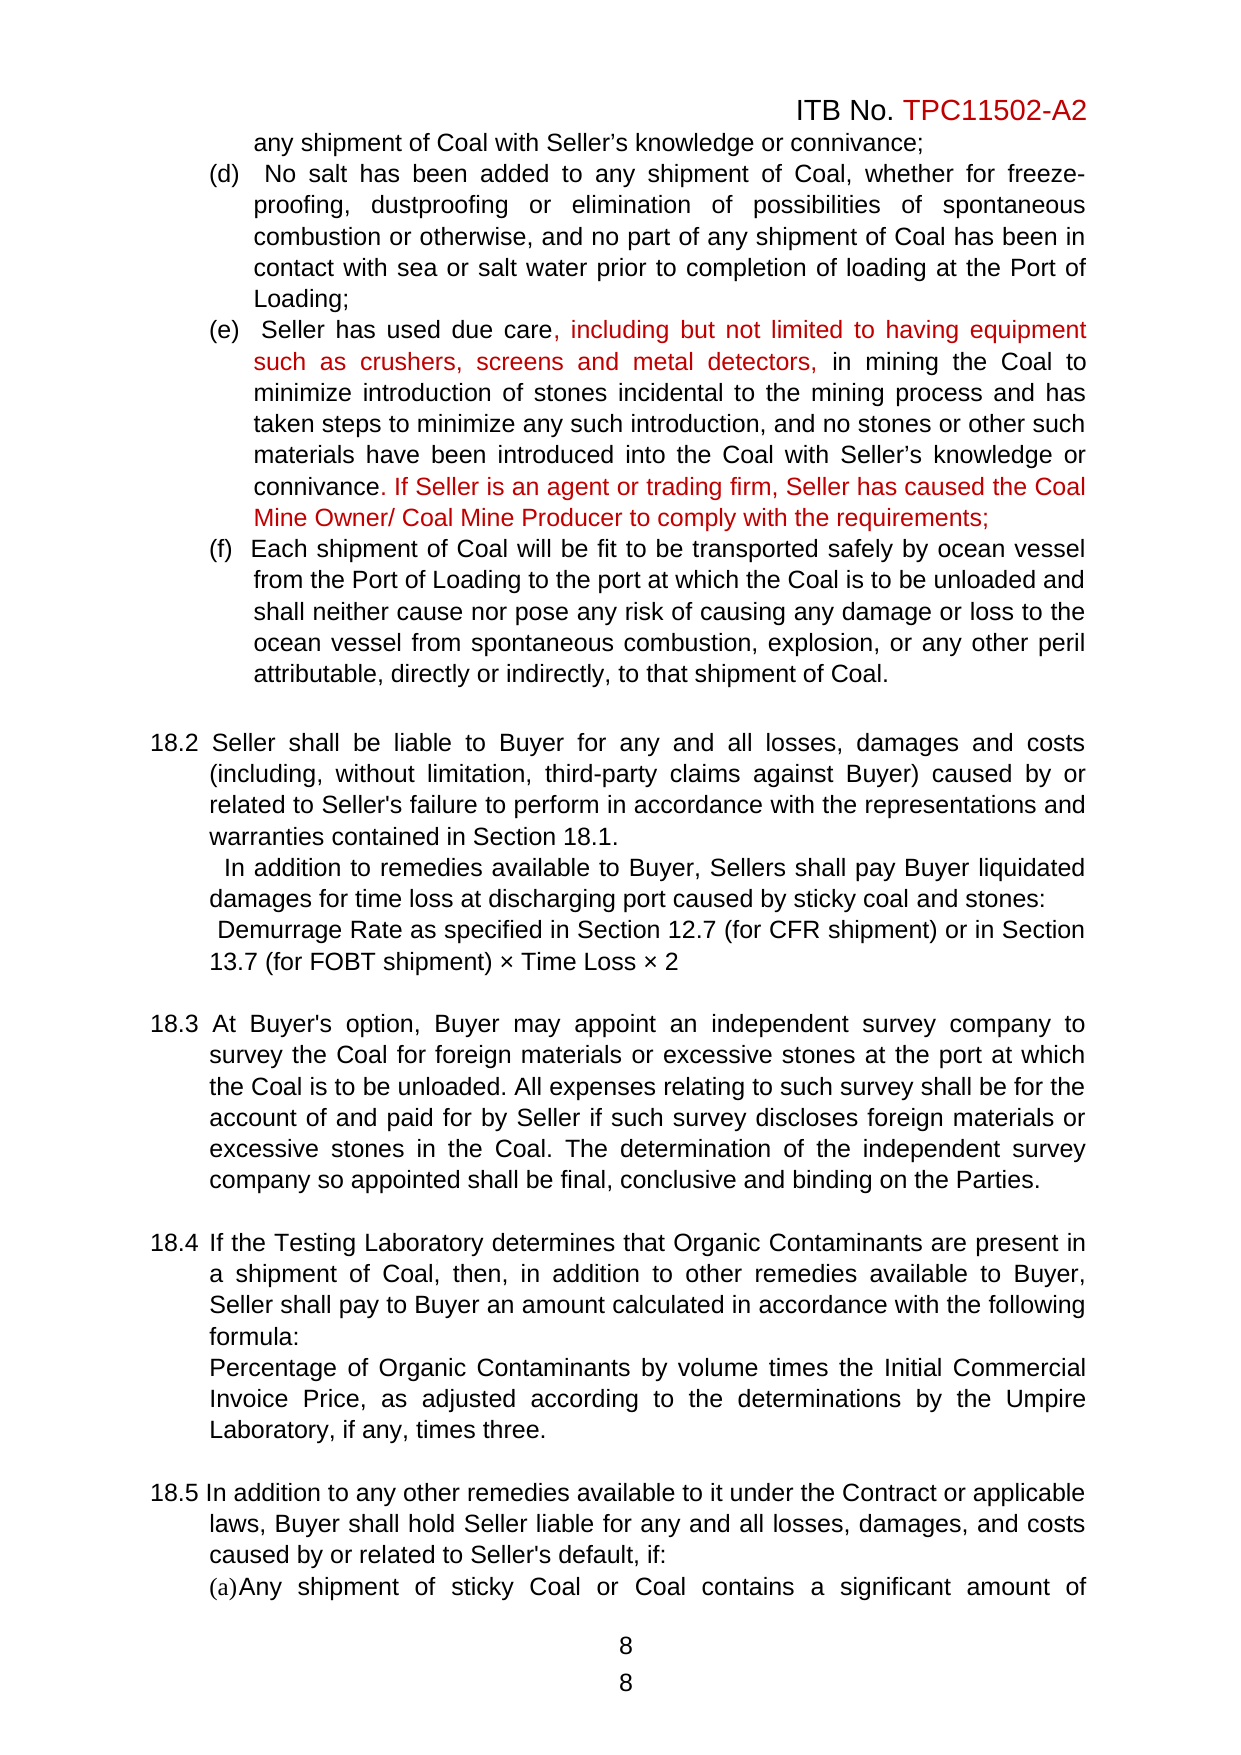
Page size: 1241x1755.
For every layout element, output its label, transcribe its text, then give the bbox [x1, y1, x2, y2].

text 18.3 At Buyer's option, Buyer may appoint an independent survey company to survey the Coal for foreign materials or excessive stones at the port at which the Coal is to be unloaded. All expenses relating to such survey shall be for the account of and paid for by Seller if such survey discloses foreign materials or excessive stones in the Coal. The determination of the independent survey company so appointed shall be final, conclusive and binding on the Parties. [150, 1007, 1087, 1195]
text Percentage of Organic Contaminants by volume times the Initial Commercial Invoice Price, as adjusted according to the determinations by the Umpire Laboratory, if any, times three. [209, 1351, 1087, 1445]
text In addition to remedies available to Buyer, Sellers shall pay Buyer liquidated damages for time loss at discharging port caused by sticky coal and stones: [179, 851, 1087, 914]
text 18.4 If the Testing Laboratory determines that Organic Contaminants are present in a shipment of Coal, then, in addition to other remedies available to Buyer, Seller shall pay to Buyer an amount calculated in accordance with the following formula: [150, 1226, 1087, 1351]
text 18.5 In addition to any other remedies available to it under the Contract or applicable laws, Buyer shall hold Seller liable for any and all losses, damages, and costs caused by or related to Seller's default, if: [150, 1476, 1087, 1570]
text (e) Seller has used due care, including but not limited to having equipment such as crushers, screens and metal detectors, in mining the Coal to minimize introduction of stones incidental to the mining process and has taken steps to minimize any such introduction, and no stones or other such materials have been introduced into the Coal with Seller’s knowledge or connivance. If Seller is an agent or trading firm, Seller has caused the Coal Mine Owner/ Coal Mine Producer to comply with the requirements; [209, 314, 1087, 532]
text (f) Each shipment of Coal will be fit to be transported safely by ocean vessel from the Port of Loading to the port at which the Coal is to be unloaded and shall neither cause nor pose any risk of causing any damage or loss to the ocean vessel from spontaneous combustion, explosion, or any other peril attributable, directly or indirectly, to that shipment of Coal. [209, 532, 1087, 689]
list Any shipment of sticky Coal or Coal contains a significant amount of [209, 1570, 1087, 1601]
text Demurrage Rate as specified in Section 12.7 (for CFR shipment) or in Section 13.7 (for FOBT shipment) × Time Loss × 2 [179, 914, 1087, 976]
text (d) No salt has been added to any shipment of Coal, whether for freeze-proofing, dustproofing or elimination of possibilities of spontaneous combustion or otherwise, and no part of any shipment of Coal has been in contact with sea or salt water prior to completion of loading at the Port of Loading; [209, 157, 1087, 314]
text 18.2 Seller shall be liable to Buyer for any and all losses, damages and costs (including, without limitation, third-party claims against Buyer) caused by or related to Seller's failure to perform in accordance with the representations and warranties contained in Section 18.1. [150, 726, 1087, 851]
text any shipment of Coal with Seller’s knowledge or connivance; [209, 126, 1087, 157]
